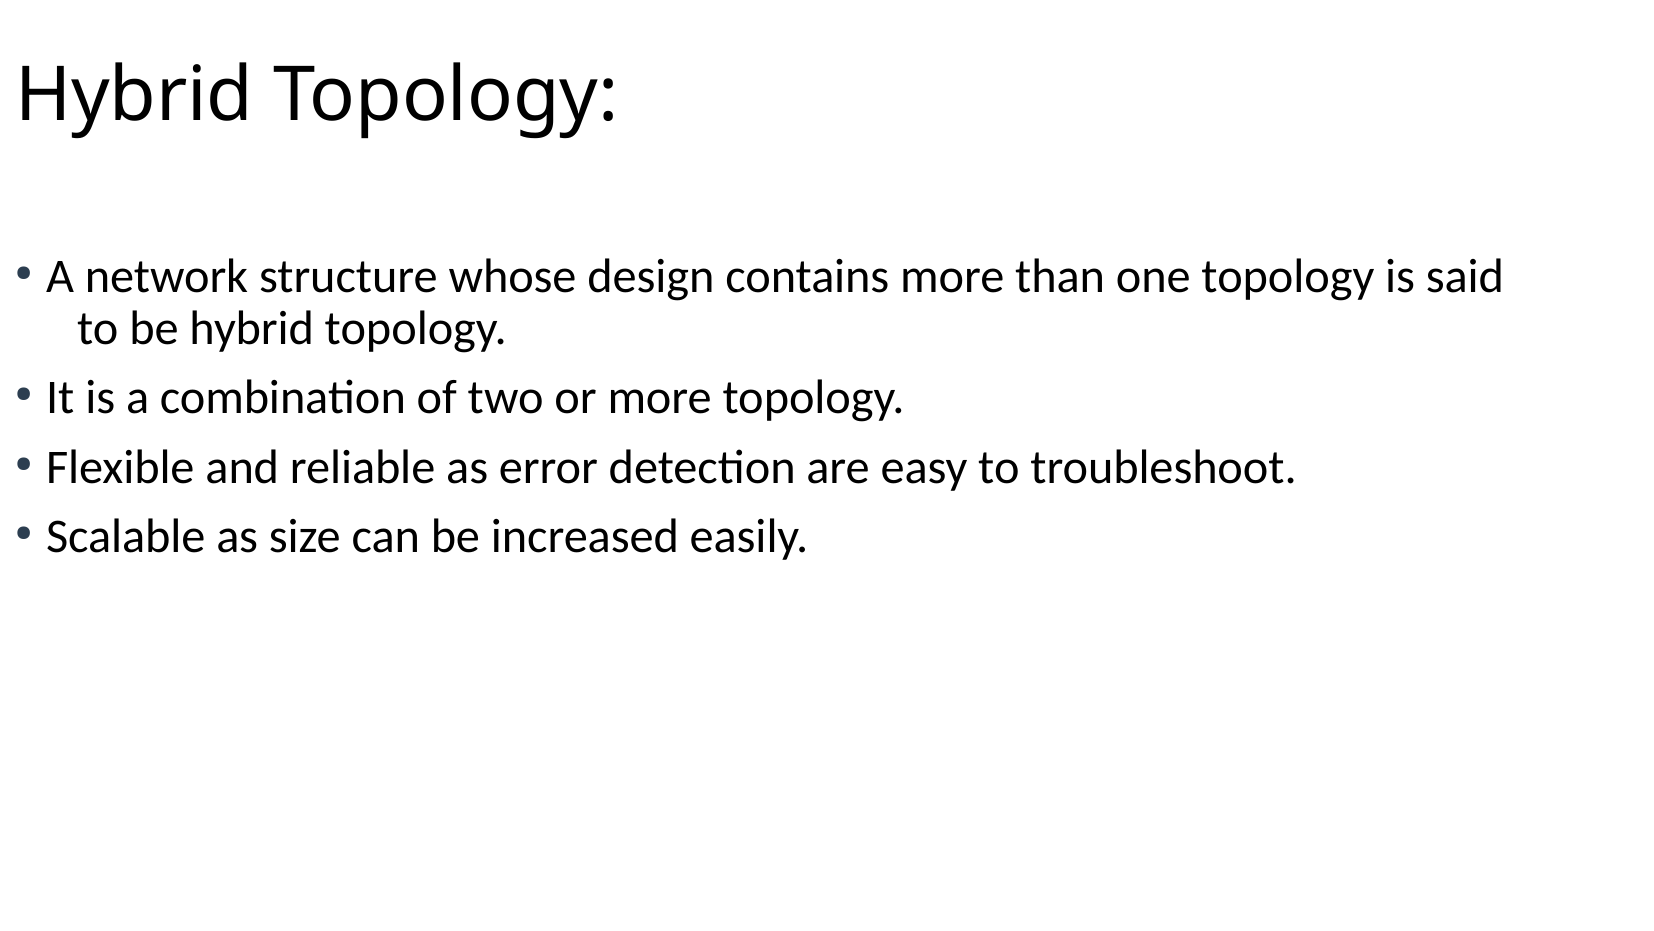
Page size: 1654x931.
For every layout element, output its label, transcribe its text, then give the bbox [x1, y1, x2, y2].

list A network structure whose design contains more than one topology is said to be hybrid topology. It is a combination of two or more topology. Flexible and reliable as error detection are easy to troubleshoot. Scalable as size can be increased easily. [0, 243, 1536, 864]
title Hybrid Topology: [0, 36, 1536, 155]
